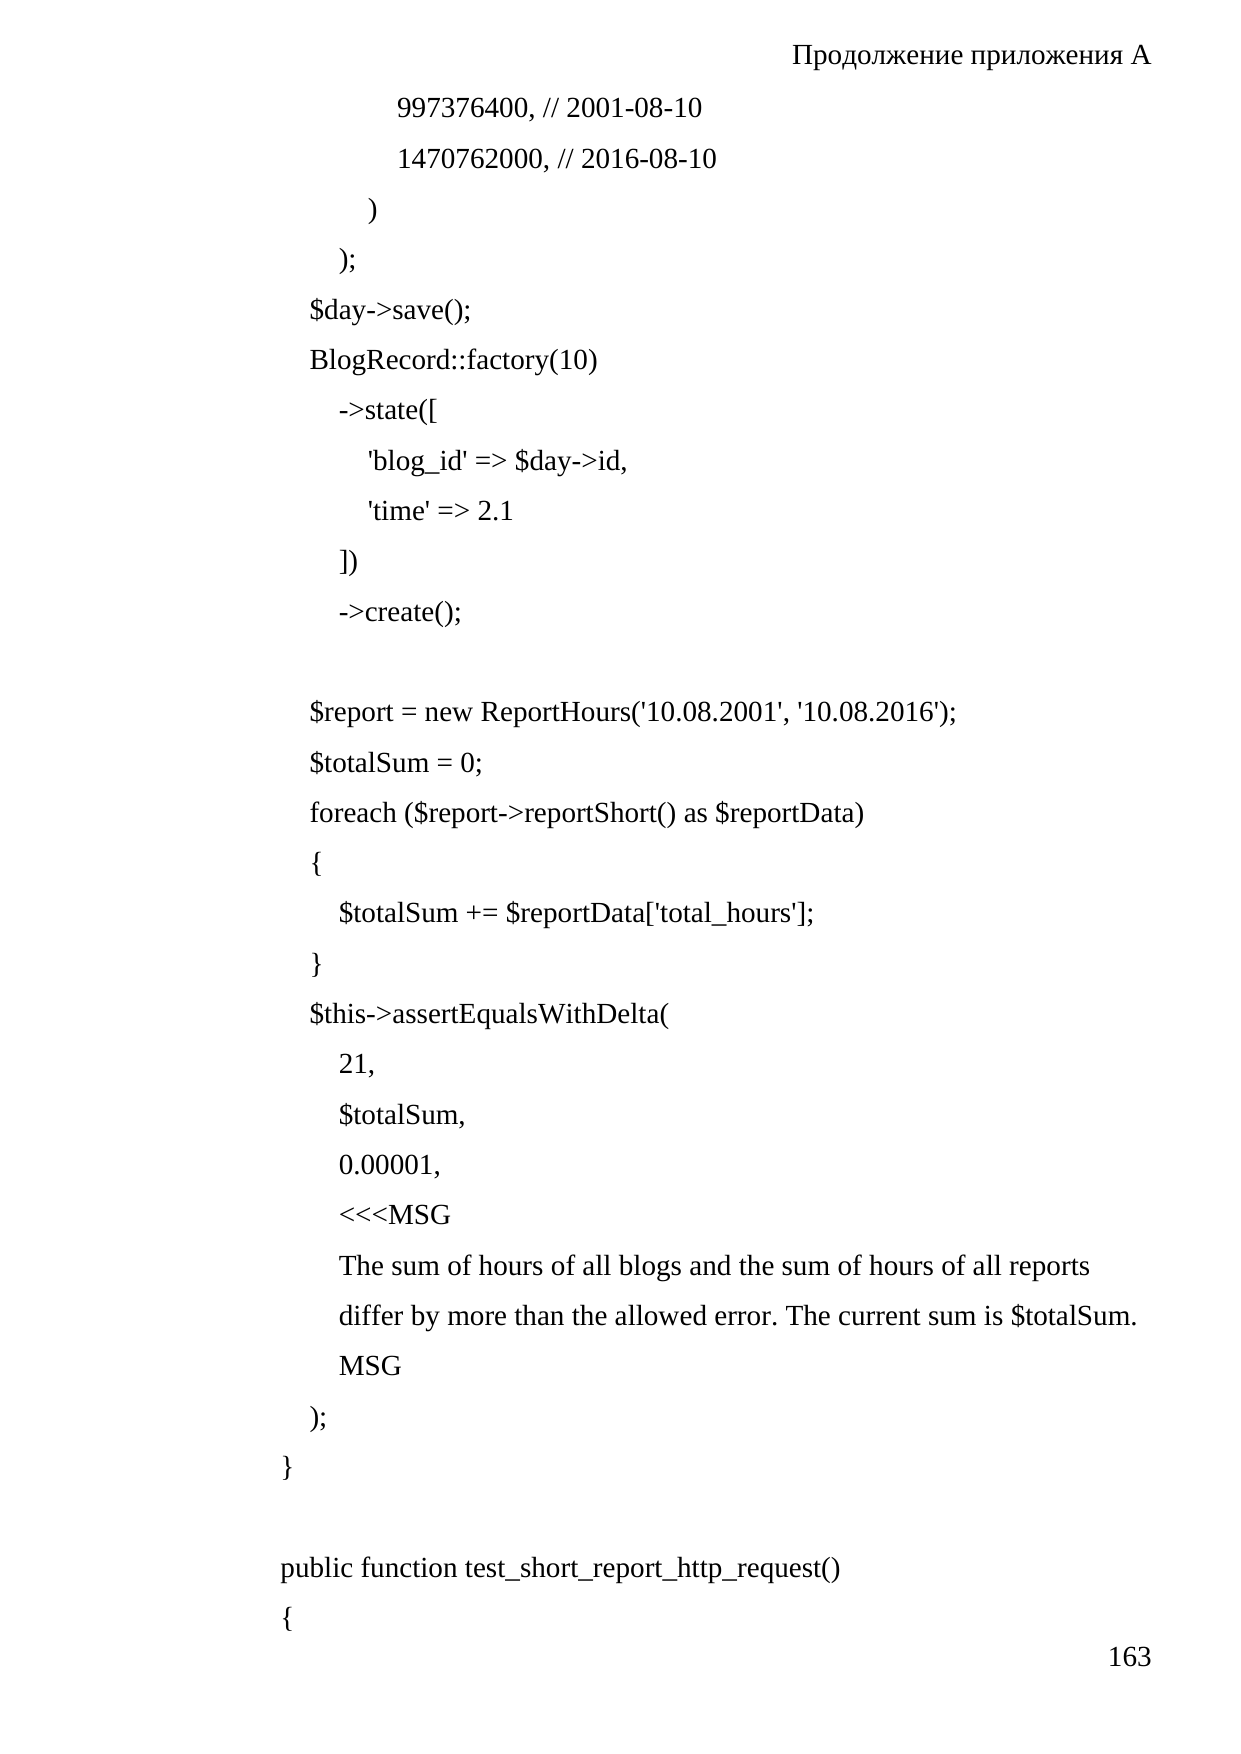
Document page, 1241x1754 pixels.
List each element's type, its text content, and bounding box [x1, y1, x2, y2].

text ]) [177, 543, 1152, 577]
text ); [177, 242, 1152, 275]
text 'blog_id' => $day->id, [177, 443, 1152, 476]
text BlogRecord::factory(10) [177, 342, 1152, 376]
text foreach ($report->reportShort() as $reportData) [177, 795, 1152, 828]
text $day->save(); [177, 292, 1152, 325]
text The sum of hours of all blogs and the sum of hours of all reports [177, 1248, 1152, 1281]
text 0.00001, [177, 1147, 1152, 1181]
text $totalSum, [177, 1097, 1152, 1130]
text public function test_short_report_http_request() [177, 1550, 1152, 1583]
text ) [177, 191, 1152, 225]
text { [177, 1600, 1152, 1633]
text $totalSum += $reportData['total_hours']; [177, 896, 1152, 929]
text 21, [177, 1047, 1152, 1080]
text ->state([ [177, 392, 1152, 426]
text $report = new ReportHours('10.08.2001', '10.08.2016'); [177, 694, 1152, 728]
text 1470762000, // 2016-08-10 [177, 141, 1152, 174]
text <<<MSG [177, 1197, 1152, 1231]
text ); [177, 1399, 1152, 1432]
text differ by more than the allowed error. The current sum is $totalSum. [177, 1298, 1152, 1332]
text $this->assertEqualsWithDelta( [177, 996, 1152, 1030]
text } [177, 946, 1152, 979]
text $totalSum = 0; [177, 745, 1152, 778]
text 997376400, // 2001-08-10 [177, 91, 1152, 124]
text } [177, 1449, 1152, 1483]
text 'time' => 2.1 [177, 493, 1152, 527]
text MSG [177, 1348, 1152, 1382]
text ->create(); [177, 594, 1152, 627]
text { [177, 845, 1152, 879]
